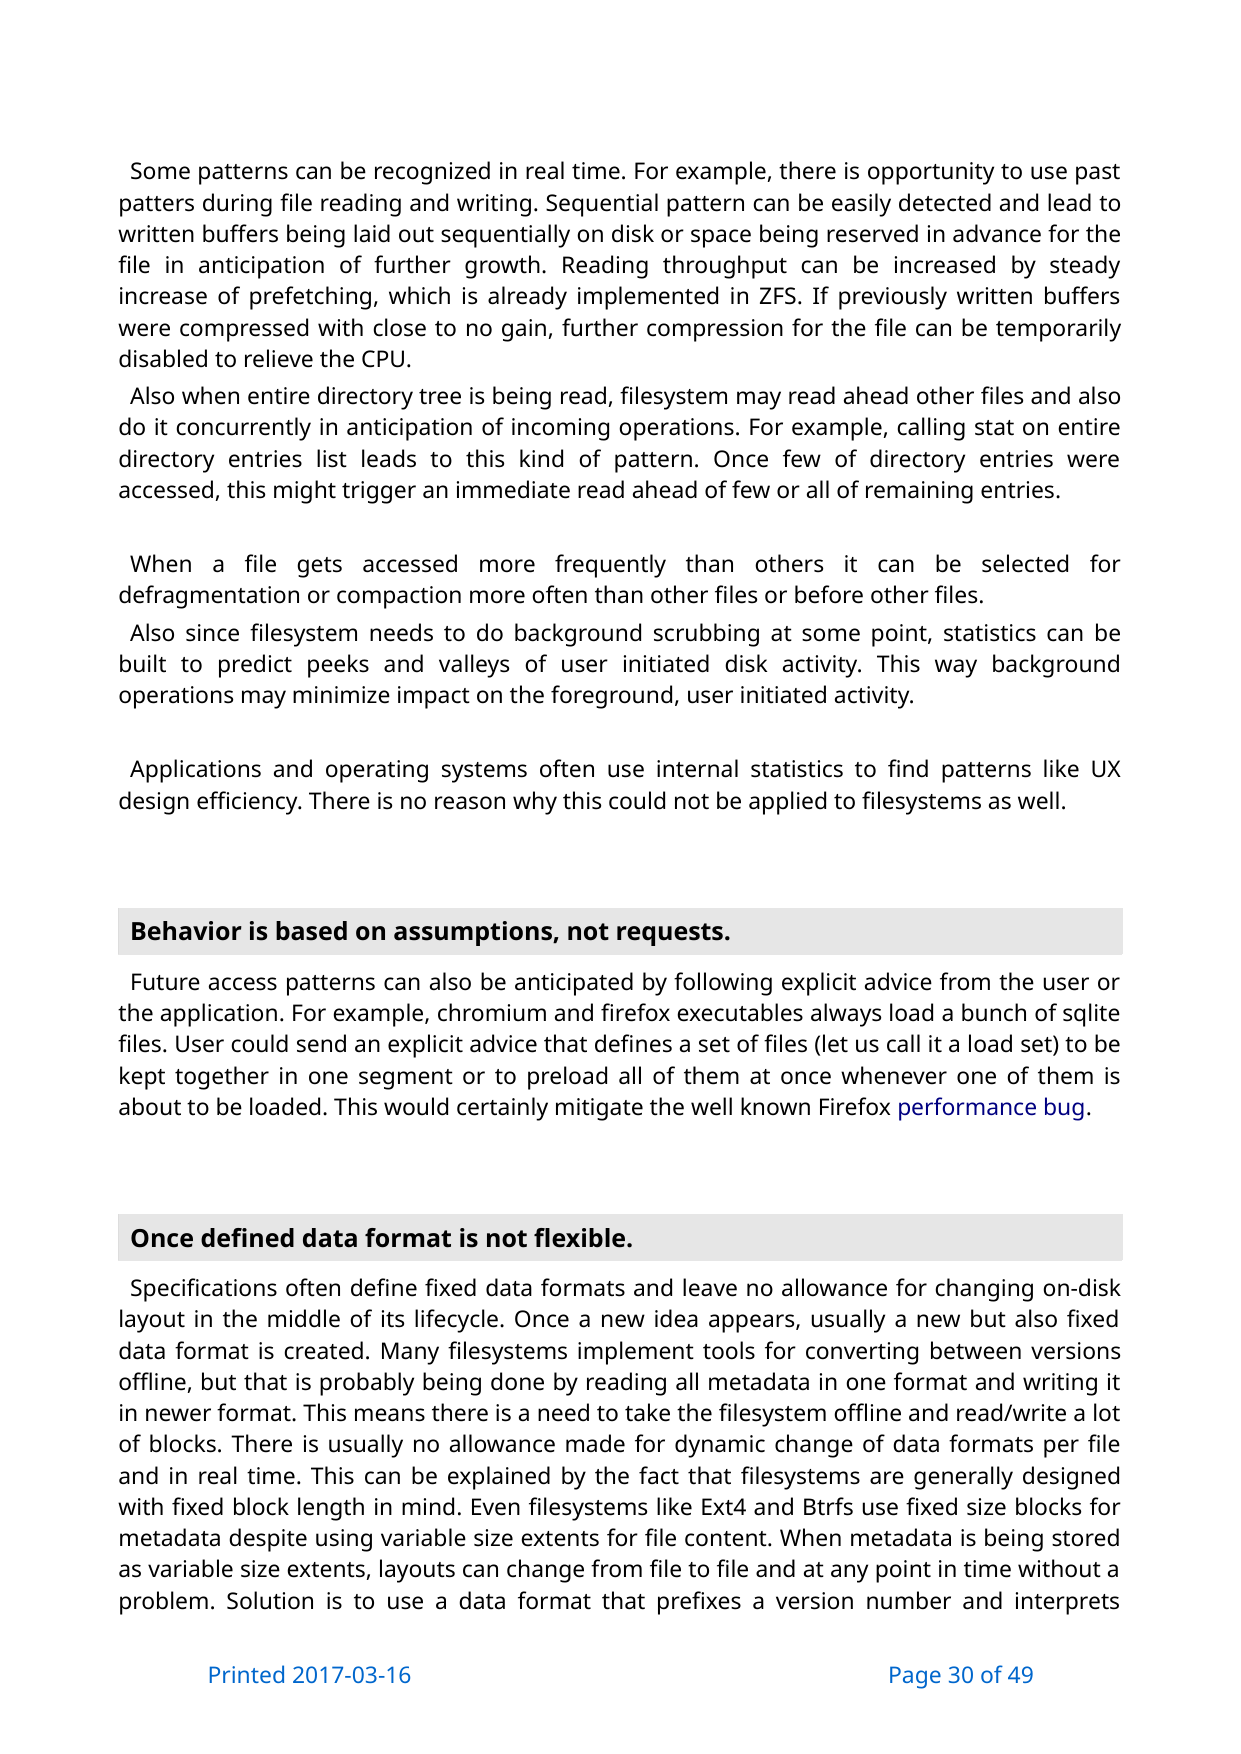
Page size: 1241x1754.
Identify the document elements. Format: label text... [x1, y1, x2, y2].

text Also when entire directory tree is being read, filesystem may read ahead other files and also do it concurrently in anticipation of incoming operations. For example, calling stat on entire directory entries list leads to this kind of pattern. Once few of directory entries were accessed, this might trigger an immediate read ahead of few or all of remaining entries. [118, 380, 1122, 505]
text Also since filesystem needs to do background scrubbing at some point, statistics can be built to predict peeks and valleys of user initiated disk activity. This way background operations may minimize impact on the foreground, user initiated activity. [118, 617, 1122, 710]
subtitle Once defined data format is not flexible. [119, 1215, 1122, 1260]
text Specifications often define fixed data formats and leave no allowance for changing on-disk layout in the middle of its lifecycle. Once a new idea appears, usually a new but also fixed data format is created. Many filesystems implement tools for converting between versions offline, but that is probably being done by reading all metadata in one format and writing it in newer format. This means there is a need to take the filesystem offline and read/write a lot of blocks. There is usually no allowance made for dynamic change of data formats per file and in real time. This can be explained by the fact that filesystems are generally designed with fixed block length in mind. Even filesystems like Ext4 and Btrfs use fixed size blocks for metadata despite using variable size extents for file content. When metadata is being stored as variable size extents, layouts can change from file to file and at any point in time without a problem. Solution is to use a data format that prefixes a version number and interprets [118, 1272, 1122, 1616]
subtitle Behavior is based on assumptions, not requests. [119, 909, 1122, 954]
text Applications and operating systems often use internal statistics to find patterns like UX design efficiency. There is no reason why this could not be applied to filesystems as well. [118, 753, 1122, 816]
text Some patterns can be recognized in real time. For example, there is opportunity to use past patters during file reading and writing. Sequential pattern can be easily detected and lead to written buffers being laid out sequentially on disk or space being reserved in advance for the file in anticipation of further growth. Reading throughput can be increased by steady increase of prefetching, which is already implemented in ZFS. If previously written buffers were compressed with close to no gain, further compression for the file can be temporarily disabled to relieve the CPU. [118, 155, 1122, 374]
text Future access patterns can also be anticipated by following explicit advice from the user or the application. For example, chromium and firefox executables always load a bunch of sqlite files. User could send an explicit advice that defines a set of files (let us call it a load set) to be kept together in one segment or to preload all of them at once whenever one of them is about to be loaded. This would certainly mitigate the well known Firefox performance bug. [118, 966, 1122, 1122]
text When a file gets accessed more frequently than others it can be selected for defragmentation or compaction more often than other files or before other files. [118, 548, 1122, 611]
